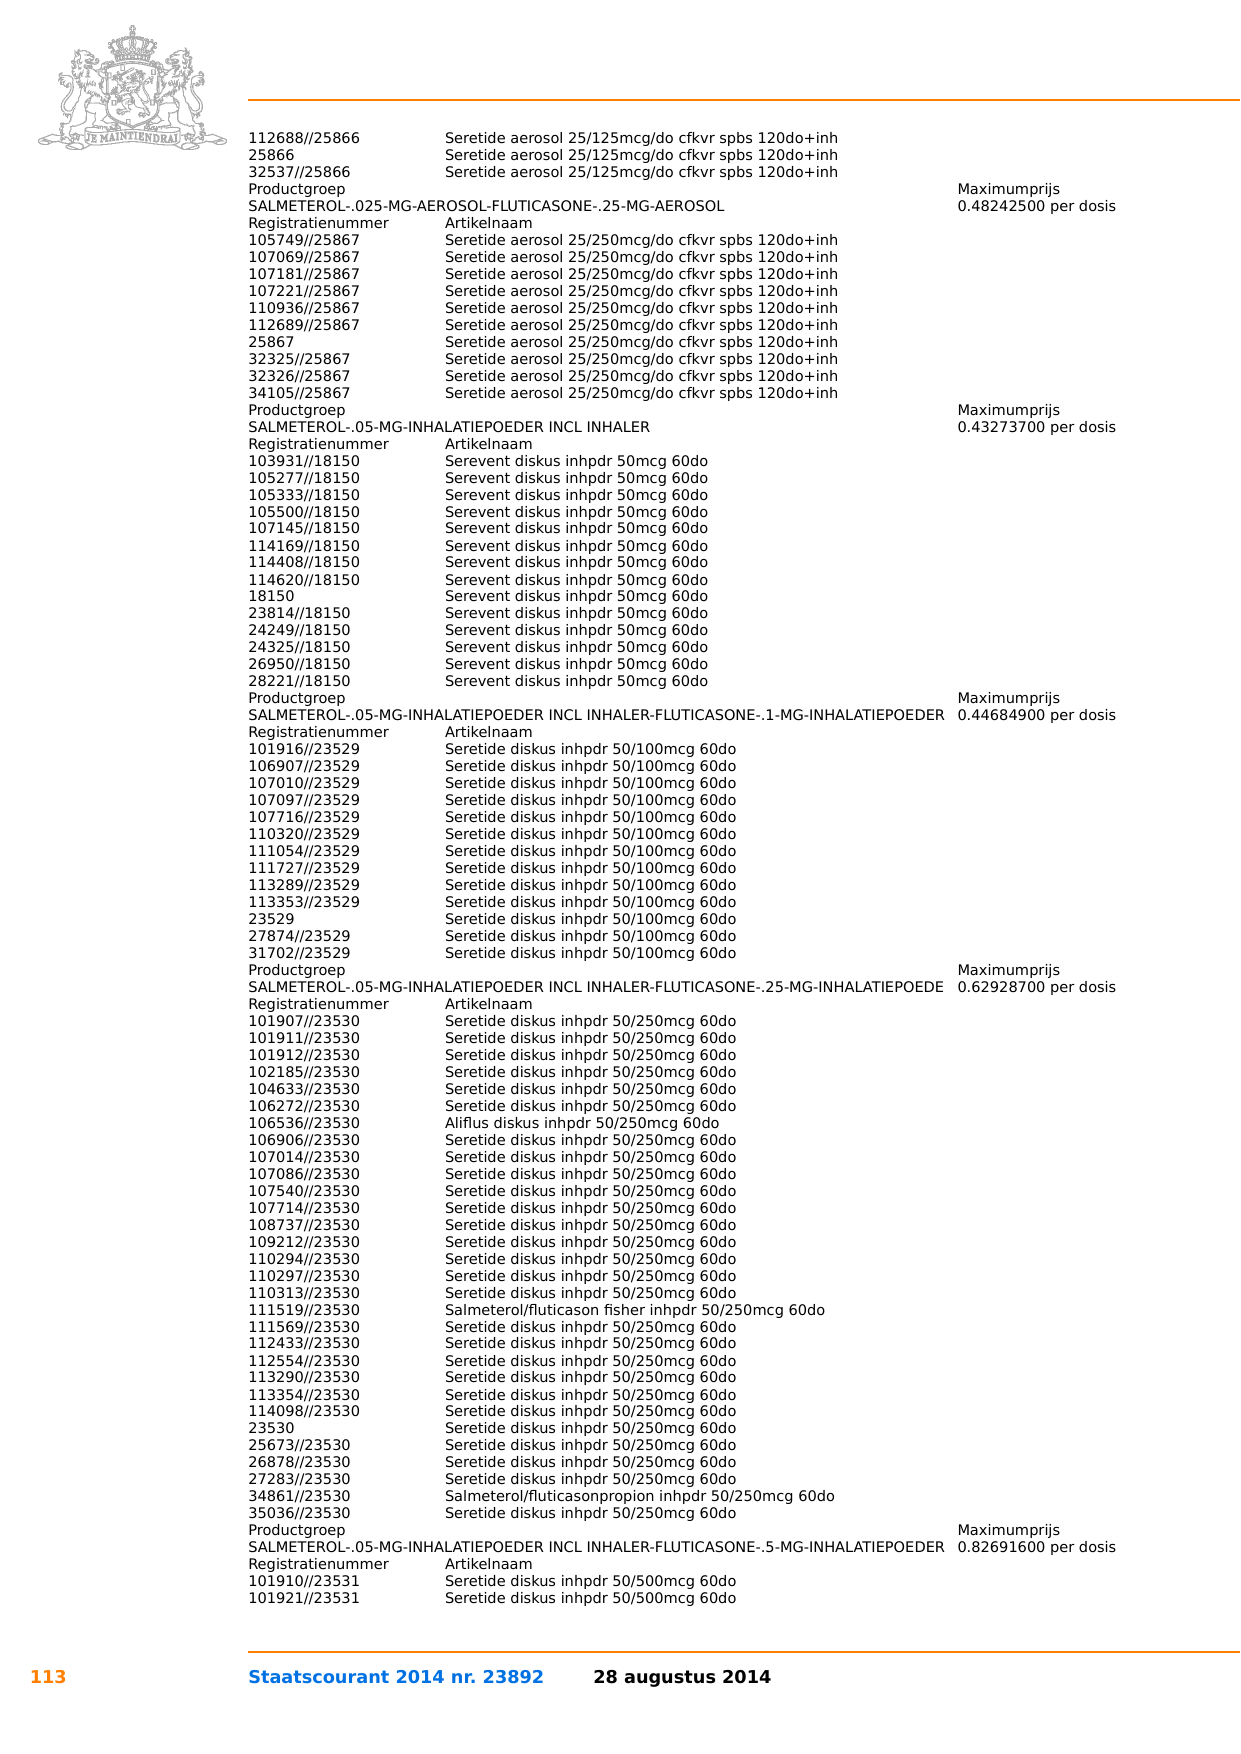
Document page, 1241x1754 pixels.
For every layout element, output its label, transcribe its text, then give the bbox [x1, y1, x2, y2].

table_cell Registratienummer [248, 215, 439, 232]
table_cell 109212//23530 [248, 1234, 439, 1251]
table_cell [951, 1166, 1163, 1183]
table_cell 0.44684900 per dosis [951, 707, 1163, 724]
table_cell [951, 1403, 1163, 1420]
table_cell [951, 877, 1163, 894]
table_cell [951, 809, 1163, 826]
table_cell Serevent diskus inhpdr 50mcg 60do [439, 538, 951, 554]
table_cell [951, 1386, 1163, 1403]
table_cell Seretide diskus inhpdr 50/250mcg 60do [439, 1268, 951, 1284]
table_cell Serevent diskus inhpdr 50mcg 60do [439, 571, 951, 588]
table_cell Productgroep [248, 181, 439, 198]
table_cell [951, 1301, 1163, 1318]
table_cell Productgroep [248, 962, 439, 979]
table_cell Maximumprijs [951, 1522, 1163, 1539]
table_cell [951, 470, 1163, 486]
table_cell [951, 283, 1163, 300]
table_cell 112554//23530 [248, 1353, 439, 1369]
table_cell Seretide aerosol 25/250mcg/do cfkvr spbs 120do+inh [439, 317, 951, 334]
table_cell 114169//18150 [248, 538, 439, 554]
table_cell [951, 1251, 1163, 1267]
table_cell Serevent diskus inhpdr 50mcg 60do [439, 520, 951, 537]
table_cell Seretide diskus inhpdr 50/100mcg 60do [439, 945, 951, 962]
table_cell 0.48242500 per dosis [951, 198, 1163, 215]
picture [38, 25, 227, 150]
table_cell [951, 351, 1163, 368]
table_cell [439, 962, 951, 979]
table_cell 114408//18150 [248, 554, 439, 571]
table_cell Seretide diskus inhpdr 50/250mcg 60do [439, 1047, 951, 1064]
table_cell [951, 996, 1163, 1013]
table_cell Seretide diskus inhpdr 50/250mcg 60do [439, 1149, 951, 1166]
table_cell [951, 1505, 1163, 1522]
table_cell [951, 1081, 1163, 1098]
table_cell [951, 520, 1163, 537]
table_cell [951, 1200, 1163, 1217]
table_cell Seretide aerosol 25/125mcg/do cfkvr spbs 120do+inh [439, 164, 951, 181]
table_cell [951, 368, 1163, 384]
table_cell Seretide diskus inhpdr 50/250mcg 60do [439, 1420, 951, 1437]
table_cell Seretide diskus inhpdr 50/100mcg 60do [439, 758, 951, 775]
table_cell [951, 605, 1163, 622]
table_cell 101907//23530 [248, 1013, 439, 1030]
table_cell 111054//23529 [248, 843, 439, 860]
table_cell 111519//23530 [248, 1301, 439, 1318]
table_cell [951, 249, 1163, 266]
table_cell 31702//23529 [248, 945, 439, 962]
table_cell Registratienummer [248, 436, 439, 452]
table_cell [951, 164, 1163, 181]
table_cell Seretide diskus inhpdr 50/100mcg 60do [439, 860, 951, 877]
table_cell [951, 1217, 1163, 1233]
table_cell [951, 1420, 1163, 1437]
table_cell Seretide diskus inhpdr 50/250mcg 60do [439, 1369, 951, 1386]
table_cell [439, 690, 951, 707]
table_cell 113353//23529 [248, 894, 439, 911]
table_cell [951, 911, 1163, 928]
table_cell 103931//18150 [248, 453, 439, 469]
table_cell [951, 1268, 1163, 1284]
table_cell 0.82691600 per dosis [951, 1539, 1163, 1556]
table_cell [951, 504, 1163, 520]
table_cell Registratienummer [248, 724, 439, 741]
table_cell [951, 317, 1163, 334]
table_cell [951, 945, 1163, 962]
table_cell 101911//23530 [248, 1030, 439, 1047]
table_cell 25866 [248, 147, 439, 164]
table_cell [951, 1149, 1163, 1166]
table_cell 111727//23529 [248, 860, 439, 877]
table_cell 107221//25867 [248, 283, 439, 300]
table_cell [951, 928, 1163, 945]
table_cell [951, 1556, 1163, 1573]
table_cell SALMETEROL-.025-MG-AEROSOL-FLUTICASONE-.25-MG-AEROSOL [248, 198, 951, 215]
table_cell [951, 453, 1163, 469]
table_cell [951, 758, 1163, 775]
table_cell 101912//23530 [248, 1047, 439, 1064]
table_cell Serevent diskus inhpdr 50mcg 60do [439, 673, 951, 690]
table_cell Serevent diskus inhpdr 50mcg 60do [439, 622, 951, 639]
table_cell Maximumprijs [951, 690, 1163, 707]
table_cell Seretide diskus inhpdr 50/100mcg 60do [439, 928, 951, 945]
table_cell Serevent diskus inhpdr 50mcg 60do [439, 639, 951, 656]
table_cell 24249//18150 [248, 622, 439, 639]
table_cell 106906//23530 [248, 1132, 439, 1149]
table_cell Seretide diskus inhpdr 50/250mcg 60do [439, 1098, 951, 1115]
table_cell 107086//23530 [248, 1166, 439, 1183]
table_cell [951, 588, 1163, 605]
table_cell [951, 486, 1163, 503]
table_cell Seretide diskus inhpdr 50/250mcg 60do [439, 1183, 951, 1199]
table_cell 107714//23530 [248, 1200, 439, 1217]
table_cell 107097//23529 [248, 792, 439, 809]
table_cell Seretide diskus inhpdr 50/250mcg 60do [439, 1437, 951, 1454]
table_cell Seretide diskus inhpdr 50/100mcg 60do [439, 826, 951, 843]
table_cell 32326//25867 [248, 368, 439, 384]
table_cell Salmeterol/fluticasonpropion inhpdr 50/250mcg 60do [439, 1488, 951, 1505]
table_cell Seretide diskus inhpdr 50/100mcg 60do [439, 809, 951, 826]
table_cell SALMETEROL-.05-MG-INHALATIEPOEDER INCL INHALER-FLUTICASONE-.25-MG-INHALATIEPOEDE [248, 979, 951, 996]
table_cell 110936//25867 [248, 300, 439, 317]
table_cell [951, 1471, 1163, 1488]
table_cell 113289//23529 [248, 877, 439, 894]
table_cell 23814//18150 [248, 605, 439, 622]
table_cell [951, 656, 1163, 673]
table_cell Seretide diskus inhpdr 50/250mcg 60do [439, 1030, 951, 1047]
table_cell Artikelnaam [439, 996, 951, 1013]
table_cell 107069//25867 [248, 249, 439, 266]
table_cell Maximumprijs [951, 402, 1163, 418]
table_cell 105749//25867 [248, 232, 439, 249]
table_cell Seretide diskus inhpdr 50/250mcg 60do [439, 1454, 951, 1471]
table_cell [951, 538, 1163, 554]
table_cell Salmeterol/fluticason fisher inhpdr 50/250mcg 60do [439, 1301, 951, 1318]
table_cell Seretide aerosol 25/125mcg/do cfkvr spbs 120do+inh [439, 147, 951, 164]
table_cell [951, 639, 1163, 656]
table_cell 101916//23529 [248, 741, 439, 758]
table_cell [951, 266, 1163, 283]
table_cell Maximumprijs [951, 181, 1163, 198]
table_cell Serevent diskus inhpdr 50mcg 60do [439, 605, 951, 622]
table_cell Seretide diskus inhpdr 50/250mcg 60do [439, 1251, 951, 1267]
table_cell Artikelnaam [439, 724, 951, 741]
table_cell 24325//18150 [248, 639, 439, 656]
table_cell [951, 1573, 1163, 1590]
table_cell 107540//23530 [248, 1183, 439, 1199]
table_cell [951, 741, 1163, 758]
table_cell Seretide aerosol 25/250mcg/do cfkvr spbs 120do+inh [439, 300, 951, 317]
table_cell 107014//23530 [248, 1149, 439, 1166]
table_cell [951, 1047, 1163, 1064]
table_cell Seretide diskus inhpdr 50/100mcg 60do [439, 894, 951, 911]
table_cell [951, 1488, 1163, 1505]
table_cell [951, 673, 1163, 690]
table_cell Productgroep [248, 402, 439, 418]
table_cell [951, 1115, 1163, 1132]
table_cell Seretide aerosol 25/250mcg/do cfkvr spbs 120do+inh [439, 232, 951, 249]
table_cell [951, 843, 1163, 860]
table_cell [951, 232, 1163, 249]
table_cell [951, 1353, 1163, 1369]
table_cell 110297//23530 [248, 1268, 439, 1284]
table_cell [951, 147, 1163, 164]
table_cell Registratienummer [248, 996, 439, 1013]
table_cell 25673//23530 [248, 1437, 439, 1454]
table_cell Seretide diskus inhpdr 50/100mcg 60do [439, 775, 951, 792]
table_cell [951, 436, 1163, 452]
table_cell [951, 571, 1163, 588]
table_cell 0.62928700 per dosis [951, 979, 1163, 996]
table_cell [951, 1064, 1163, 1081]
table_cell Serevent diskus inhpdr 50mcg 60do [439, 588, 951, 605]
table_cell 101921//23531 [248, 1590, 439, 1607]
table_cell Maximumprijs [951, 962, 1163, 979]
table_cell [951, 622, 1163, 639]
table_cell 110320//23529 [248, 826, 439, 843]
table_cell 26878//23530 [248, 1454, 439, 1471]
table_cell [439, 1522, 951, 1539]
table_cell 25867 [248, 334, 439, 351]
table_cell Aliflus diskus inhpdr 50/250mcg 60do [439, 1115, 951, 1132]
table_cell Serevent diskus inhpdr 50mcg 60do [439, 453, 951, 469]
table_cell Productgroep [248, 1522, 439, 1539]
table_cell 32325//25867 [248, 351, 439, 368]
table_cell [951, 1030, 1163, 1047]
table_cell Seretide diskus inhpdr 50/250mcg 60do [439, 1403, 951, 1420]
table_cell Seretide aerosol 25/250mcg/do cfkvr spbs 120do+inh [439, 385, 951, 402]
table_cell 23529 [248, 911, 439, 928]
table_cell [951, 1369, 1163, 1386]
table_cell SALMETEROL-.05-MG-INHALATIEPOEDER INCL INHALER [248, 419, 951, 436]
table_cell Seretide diskus inhpdr 50/100mcg 60do [439, 741, 951, 758]
table_cell 26950//18150 [248, 656, 439, 673]
table_cell 27283//23530 [248, 1471, 439, 1488]
table_cell [951, 826, 1163, 843]
table_cell 105333//18150 [248, 486, 439, 503]
table_cell 34861//23530 [248, 1488, 439, 1505]
table_cell [951, 300, 1163, 317]
table_cell Seretide aerosol 25/250mcg/do cfkvr spbs 120do+inh [439, 249, 951, 266]
table_cell Seretide diskus inhpdr 50/250mcg 60do [439, 1132, 951, 1149]
table_cell [951, 1183, 1163, 1199]
table_cell Seretide diskus inhpdr 50/250mcg 60do [439, 1200, 951, 1217]
table_cell Productgroep [248, 690, 439, 707]
table_cell 32537//25866 [248, 164, 439, 181]
table_cell 112688//25866 [248, 130, 439, 147]
table_cell 112433//23530 [248, 1335, 439, 1352]
table_cell [951, 1454, 1163, 1471]
table_cell 114098//23530 [248, 1403, 439, 1420]
table_cell Seretide diskus inhpdr 50/250mcg 60do [439, 1285, 951, 1301]
table_cell 113354//23530 [248, 1386, 439, 1403]
table_cell 110294//23530 [248, 1251, 439, 1267]
table_cell [951, 775, 1163, 792]
table_cell [439, 402, 951, 418]
table_cell 105277//18150 [248, 470, 439, 486]
table_cell Seretide diskus inhpdr 50/100mcg 60do [439, 843, 951, 860]
table_cell Artikelnaam [439, 436, 951, 452]
table_cell Seretide diskus inhpdr 50/250mcg 60do [439, 1319, 951, 1335]
table_cell SALMETEROL-.05-MG-INHALATIEPOEDER INCL INHALER-FLUTICASONE-.1-MG-INHALATIEPOEDER [248, 707, 951, 724]
table_cell Seretide diskus inhpdr 50/250mcg 60do [439, 1013, 951, 1030]
table_cell 107181//25867 [248, 266, 439, 283]
table_cell [951, 1319, 1163, 1335]
table_cell Serevent diskus inhpdr 50mcg 60do [439, 504, 951, 520]
table_cell Seretide aerosol 25/125mcg/do cfkvr spbs 120do+inh [439, 130, 951, 147]
table_cell Artikelnaam [439, 1556, 951, 1573]
table_cell [951, 1132, 1163, 1149]
table_cell 107716//23529 [248, 809, 439, 826]
table_cell Seretide diskus inhpdr 50/250mcg 60do [439, 1217, 951, 1233]
table_cell 35036//23530 [248, 1505, 439, 1522]
table_cell 23530 [248, 1420, 439, 1437]
table_cell 101910//23531 [248, 1573, 439, 1590]
table_cell Seretide diskus inhpdr 50/250mcg 60do [439, 1081, 951, 1098]
table_cell [951, 1335, 1163, 1352]
table_cell Seretide aerosol 25/250mcg/do cfkvr spbs 120do+inh [439, 266, 951, 283]
table_cell Seretide diskus inhpdr 50/500mcg 60do [439, 1573, 951, 1590]
table_cell Seretide diskus inhpdr 50/250mcg 60do [439, 1386, 951, 1403]
table_cell SALMETEROL-.05-MG-INHALATIEPOEDER INCL INHALER-FLUTICASONE-.5-MG-INHALATIEPOEDER [248, 1539, 951, 1556]
table_cell Registratienummer [248, 1556, 439, 1573]
table_cell Seretide diskus inhpdr 50/250mcg 60do [439, 1335, 951, 1352]
table_cell [951, 554, 1163, 571]
table_cell Seretide diskus inhpdr 50/100mcg 60do [439, 877, 951, 894]
table_cell Seretide aerosol 25/250mcg/do cfkvr spbs 120do+inh [439, 334, 951, 351]
table_cell Seretide diskus inhpdr 50/250mcg 60do [439, 1234, 951, 1251]
table_cell [951, 215, 1163, 232]
table_cell 105500//18150 [248, 504, 439, 520]
table_cell 18150 [248, 588, 439, 605]
table_cell 111569//23530 [248, 1319, 439, 1335]
table_cell [951, 792, 1163, 809]
table_cell [951, 1437, 1163, 1454]
table_cell [951, 1013, 1163, 1030]
table_cell 28221//18150 [248, 673, 439, 690]
table_cell 108737//23530 [248, 1217, 439, 1233]
table_cell Seretide diskus inhpdr 50/500mcg 60do [439, 1590, 951, 1607]
table_cell Seretide diskus inhpdr 50/100mcg 60do [439, 911, 951, 928]
table_cell [951, 894, 1163, 911]
table_cell [439, 181, 951, 198]
table_cell [951, 1098, 1163, 1115]
table_cell Serevent diskus inhpdr 50mcg 60do [439, 470, 951, 486]
table_cell 114620//18150 [248, 571, 439, 588]
table_cell 106536//23530 [248, 1115, 439, 1132]
table_cell 107010//23529 [248, 775, 439, 792]
table_cell Seretide diskus inhpdr 50/250mcg 60do [439, 1471, 951, 1488]
table_cell Serevent diskus inhpdr 50mcg 60do [439, 554, 951, 571]
table_cell Serevent diskus inhpdr 50mcg 60do [439, 486, 951, 503]
table_cell Seretide diskus inhpdr 50/250mcg 60do [439, 1353, 951, 1369]
table_cell 113290//23530 [248, 1369, 439, 1386]
table_cell [951, 334, 1163, 351]
table_cell 27874//23529 [248, 928, 439, 945]
table_cell Seretide diskus inhpdr 50/100mcg 60do [439, 792, 951, 809]
table_cell 112689//25867 [248, 317, 439, 334]
table_cell Seretide aerosol 25/250mcg/do cfkvr spbs 120do+inh [439, 368, 951, 384]
table_cell 102185//23530 [248, 1064, 439, 1081]
table_cell Serevent diskus inhpdr 50mcg 60do [439, 656, 951, 673]
table_cell 0.43273700 per dosis [951, 419, 1163, 436]
table_cell 106907//23529 [248, 758, 439, 775]
table_cell [951, 385, 1163, 402]
table_cell [951, 860, 1163, 877]
table_cell 110313//23530 [248, 1285, 439, 1301]
table_cell Seretide aerosol 25/250mcg/do cfkvr spbs 120do+inh [439, 283, 951, 300]
table_cell 34105//25867 [248, 385, 439, 402]
table_cell Seretide diskus inhpdr 50/250mcg 60do [439, 1166, 951, 1183]
table_cell [951, 130, 1163, 147]
table_cell [951, 724, 1163, 741]
table_cell [951, 1285, 1163, 1301]
table_cell 107145//18150 [248, 520, 439, 537]
table_cell Seretide aerosol 25/250mcg/do cfkvr spbs 120do+inh [439, 351, 951, 368]
table_cell [951, 1234, 1163, 1251]
table_cell [951, 1590, 1163, 1607]
table_cell Artikelnaam [439, 215, 951, 232]
table_cell Seretide diskus inhpdr 50/250mcg 60do [439, 1064, 951, 1081]
table_cell 106272//23530 [248, 1098, 439, 1115]
table_cell Seretide diskus inhpdr 50/250mcg 60do [439, 1505, 951, 1522]
table_cell 104633//23530 [248, 1081, 439, 1098]
